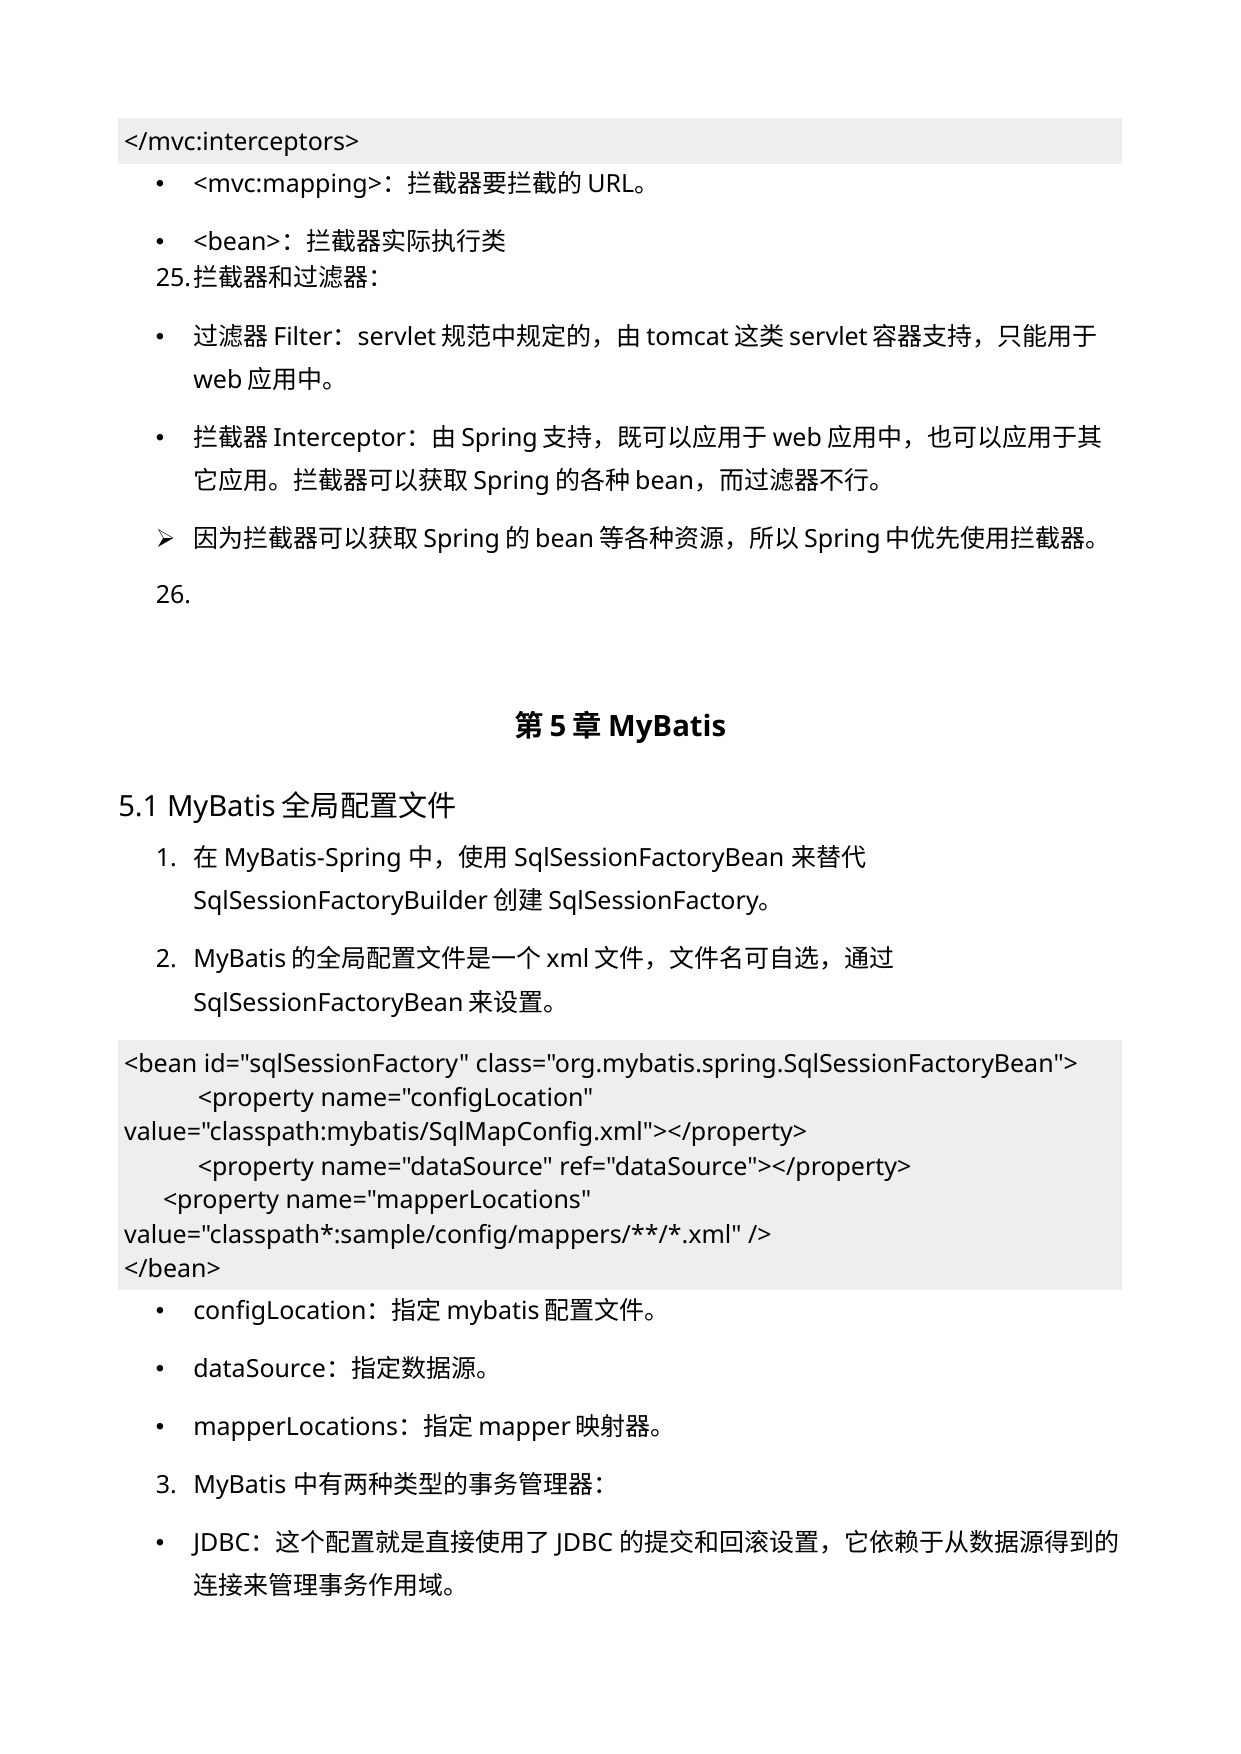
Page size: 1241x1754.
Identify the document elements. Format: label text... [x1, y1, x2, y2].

list 因为拦截器可以获取Spring的bean等各种资源，所以Spring中优先使用拦截器。 [156, 519, 1122, 555]
list configLocation：指定mybatis配置文件。 [156, 1290, 1122, 1326]
list MyBatis的全局配置文件是一个xml文件，文件名可自选，通过SqlSessionFactoryBean来设置。 [156, 939, 1122, 1018]
list <mvc:mapping>：拦截器要拦截的URL。 [156, 164, 1122, 200]
table_header </mvc:interceptors> [118, 118, 1122, 164]
list dataSource：指定数据源。 [156, 1348, 1122, 1384]
subtitle 第5章 MyBatis [118, 702, 1122, 745]
table_header <bean id="sqlSessionFactory" class="org.mybatis.spring.SqlSessionFactoryBean"> <property name="configLocation" value="classpath:mybatis/SqlMapConfig.xml"></property> <property name="dataSource" ref="dataSource"></property> <property name="mapperLocations" value="classpath*:sample/config/mappers/**/*.xml" /> </bean> [118, 1040, 1122, 1290]
list JDBC：这个配置就是直接使用了 JDBC 的提交和回滚设置，它依赖于从数据源得到的连接来管理事务作用域。 [156, 1522, 1122, 1602]
list 过滤器Filter：servlet规范中规定的，由tomcat这类servlet容器支持，只能用于web应用中。 [156, 316, 1122, 396]
list 拦截器Interceptor：由Spring支持，既可以应用于web应用中，也可以应用于其它应用。拦截器可以获取Spring的各种bean，而过滤器不行。 [156, 417, 1122, 497]
list 在 MyBatis-Spring 中，使用 SqlSessionFactoryBean 来替代SqlSessionFactoryBuilder创建SqlSessionFactory。 [156, 837, 1122, 917]
list 拦截器和过滤器： [156, 258, 1122, 294]
list MyBatis 中有两种类型的事务管理器： [156, 1464, 1122, 1500]
list <bean>：拦截器实际执行类 [156, 222, 1122, 258]
list mapperLocations：指定mapper映射器。 [156, 1406, 1122, 1442]
subtitle 5.1 MyBatis全局配置文件 [118, 782, 1122, 825]
